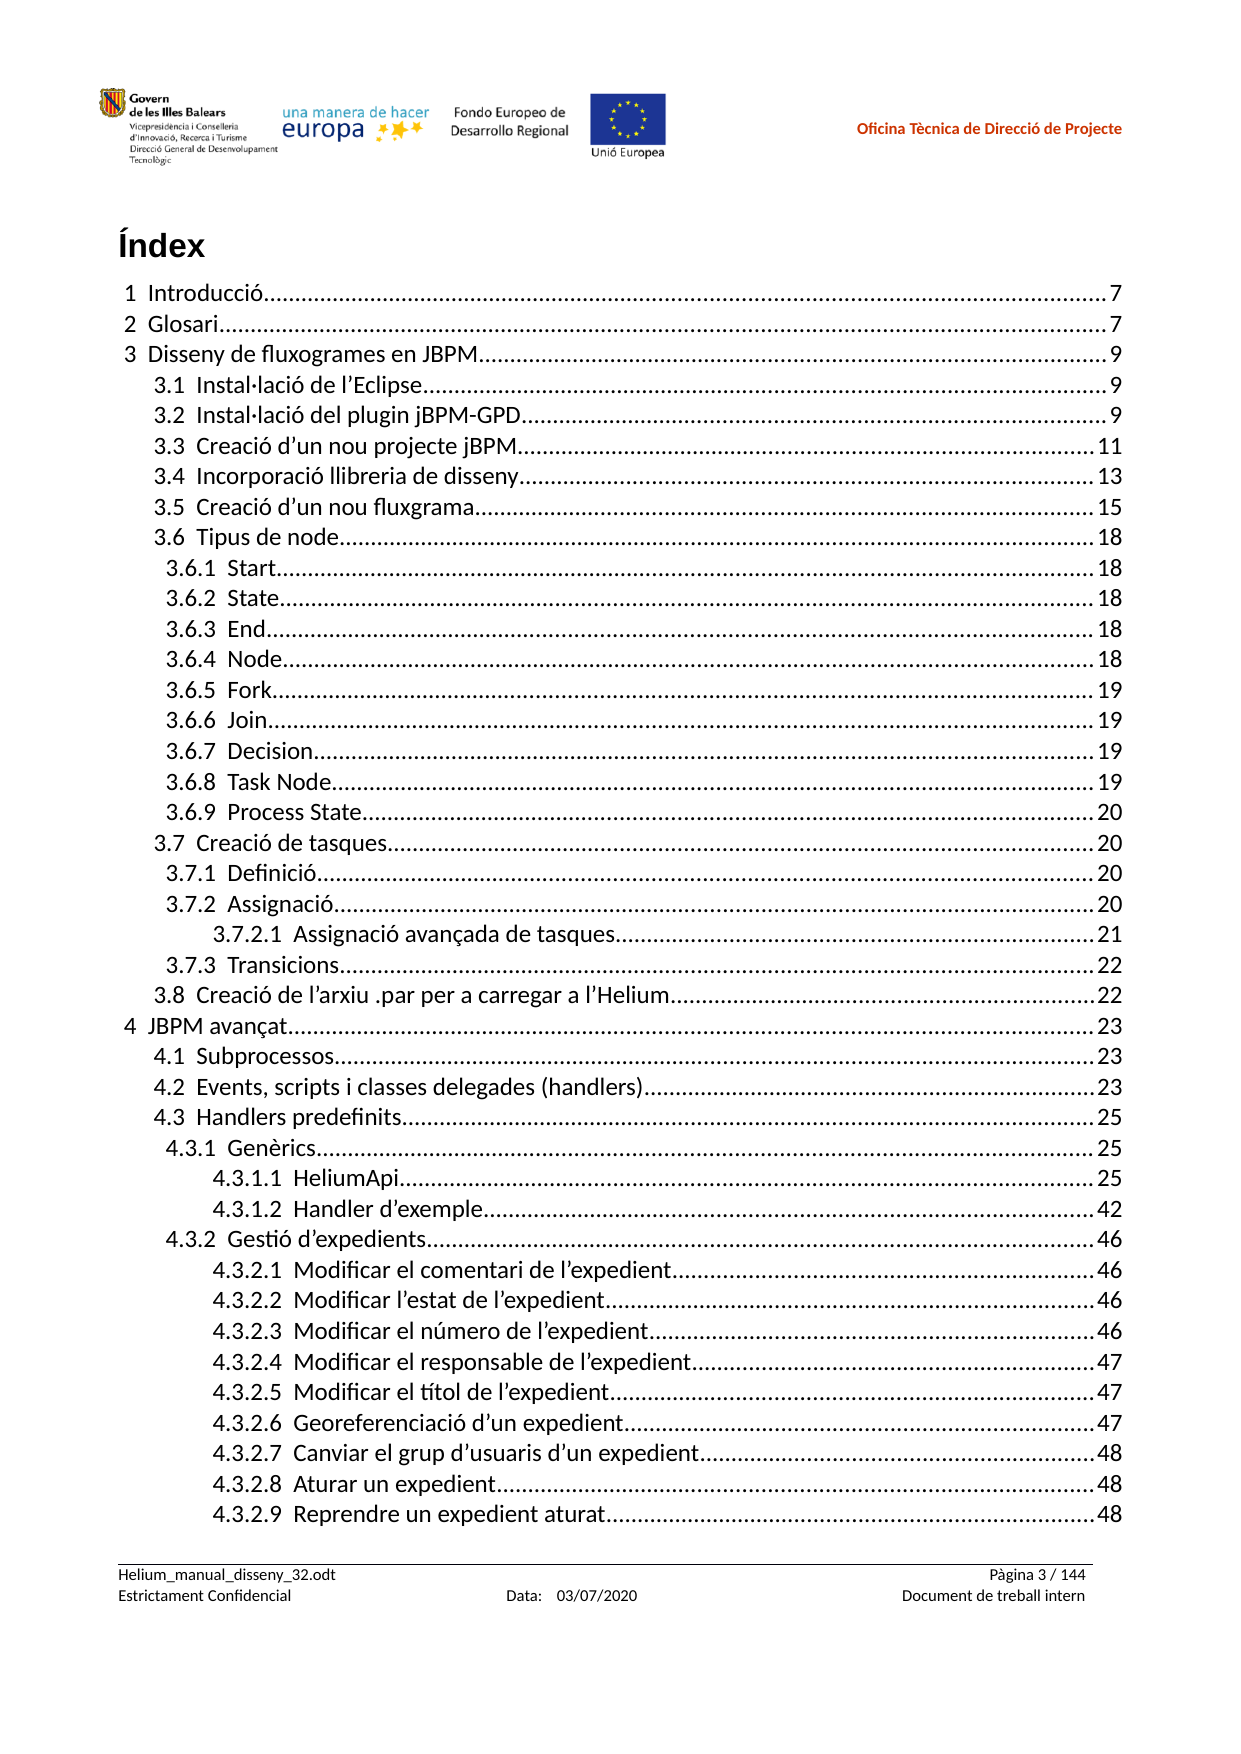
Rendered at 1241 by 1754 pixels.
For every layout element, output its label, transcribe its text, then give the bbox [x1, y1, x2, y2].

text 3.6.5 Fork 19 [160, 674, 1122, 705]
text 4.3.2.2 Modificar l’estat de l’expedient 46 [207, 1284, 1122, 1315]
text 3.3 Creació d’un nou projecte jBPM 11 [148, 430, 1122, 461]
text 3.4 Incorporació llibreria de disseny 13 [148, 461, 1122, 491]
text 4.3.2 Gestió d’expedients 46 [160, 1223, 1122, 1254]
text 4.3.2.1 Modificar el comentari de l’expedient 46 [207, 1254, 1122, 1284]
text 3.7 Creació de tasques 20 [148, 827, 1122, 857]
text 4.3.2.7 Canviar el grup d’usuaris d’un expedient 48 [207, 1437, 1122, 1468]
text 3.6.7 Decision 19 [160, 735, 1122, 766]
text 3.6.1 Start 18 [160, 552, 1122, 583]
text 4.3.1.2 Handler d’exemple 42 [207, 1193, 1122, 1223]
text 3.6.2 State 18 [160, 583, 1122, 613]
text 4.3.2.8 Aturar un expedient 48 [207, 1468, 1122, 1498]
text 3.6 Tipus de node 18 [148, 522, 1122, 552]
text 3.6.6 Join 19 [160, 705, 1122, 735]
text 1 Introducció 7 [118, 277, 1122, 308]
text 4.3 Handlers predefinits 25 [148, 1101, 1122, 1132]
text 3.6.3 End 18 [160, 613, 1122, 644]
text 4.3.2.4 Modificar el responsable de l’expedient 47 [207, 1346, 1122, 1376]
text 4.1 Subprocessos 23 [148, 1040, 1122, 1071]
text 4.2 Events, scripts i classes delegades (handlers) 23 [148, 1071, 1122, 1101]
text 4.3.1.1 HeliumApi 25 [207, 1162, 1122, 1193]
subtitle Índex [118, 226, 1122, 265]
text 3.7.2 Assignació 20 [160, 888, 1122, 918]
text 4 JBPM avançat 23 [118, 1010, 1122, 1040]
text 2 Glosari 7 [118, 308, 1122, 338]
text 3.7.3 Transicions 22 [160, 949, 1122, 979]
text 3.1 Instal·lació de l’Eclipse 9 [148, 369, 1122, 399]
text 4.3.2.9 Reprendre un expedient aturat 48 [207, 1498, 1122, 1529]
text 3.2 Instal·lació del plugin jBPM-GPD 9 [148, 399, 1122, 430]
text 3.6.8 Task Node 19 [160, 766, 1122, 796]
text 3.5 Creació d’un nou fluxgrama 15 [148, 491, 1122, 522]
text 3.6.4 Node 18 [160, 644, 1122, 674]
text 3.7.2.1 Assignació avançada de tasques 21 [207, 918, 1122, 949]
picture [99, 87, 668, 166]
text 3.7.1 Definició 20 [160, 857, 1122, 888]
text 4.3.2.6 Georeferenciació d’un expedient 47 [207, 1407, 1122, 1437]
text 4.3.2.5 Modificar el títol de l’expedient 47 [207, 1376, 1122, 1407]
text 4.3.1 Genèrics 25 [160, 1132, 1122, 1162]
text 3 Disseny de fluxogrames en JBPM 9 [118, 338, 1122, 369]
text 3.8 Creació de l’arxiu .par per a carregar a l’Helium 22 [148, 979, 1122, 1010]
text 4.3.2.3 Modificar el número de l’expedient 46 [207, 1315, 1122, 1346]
text 3.6.9 Process State 20 [160, 796, 1122, 827]
